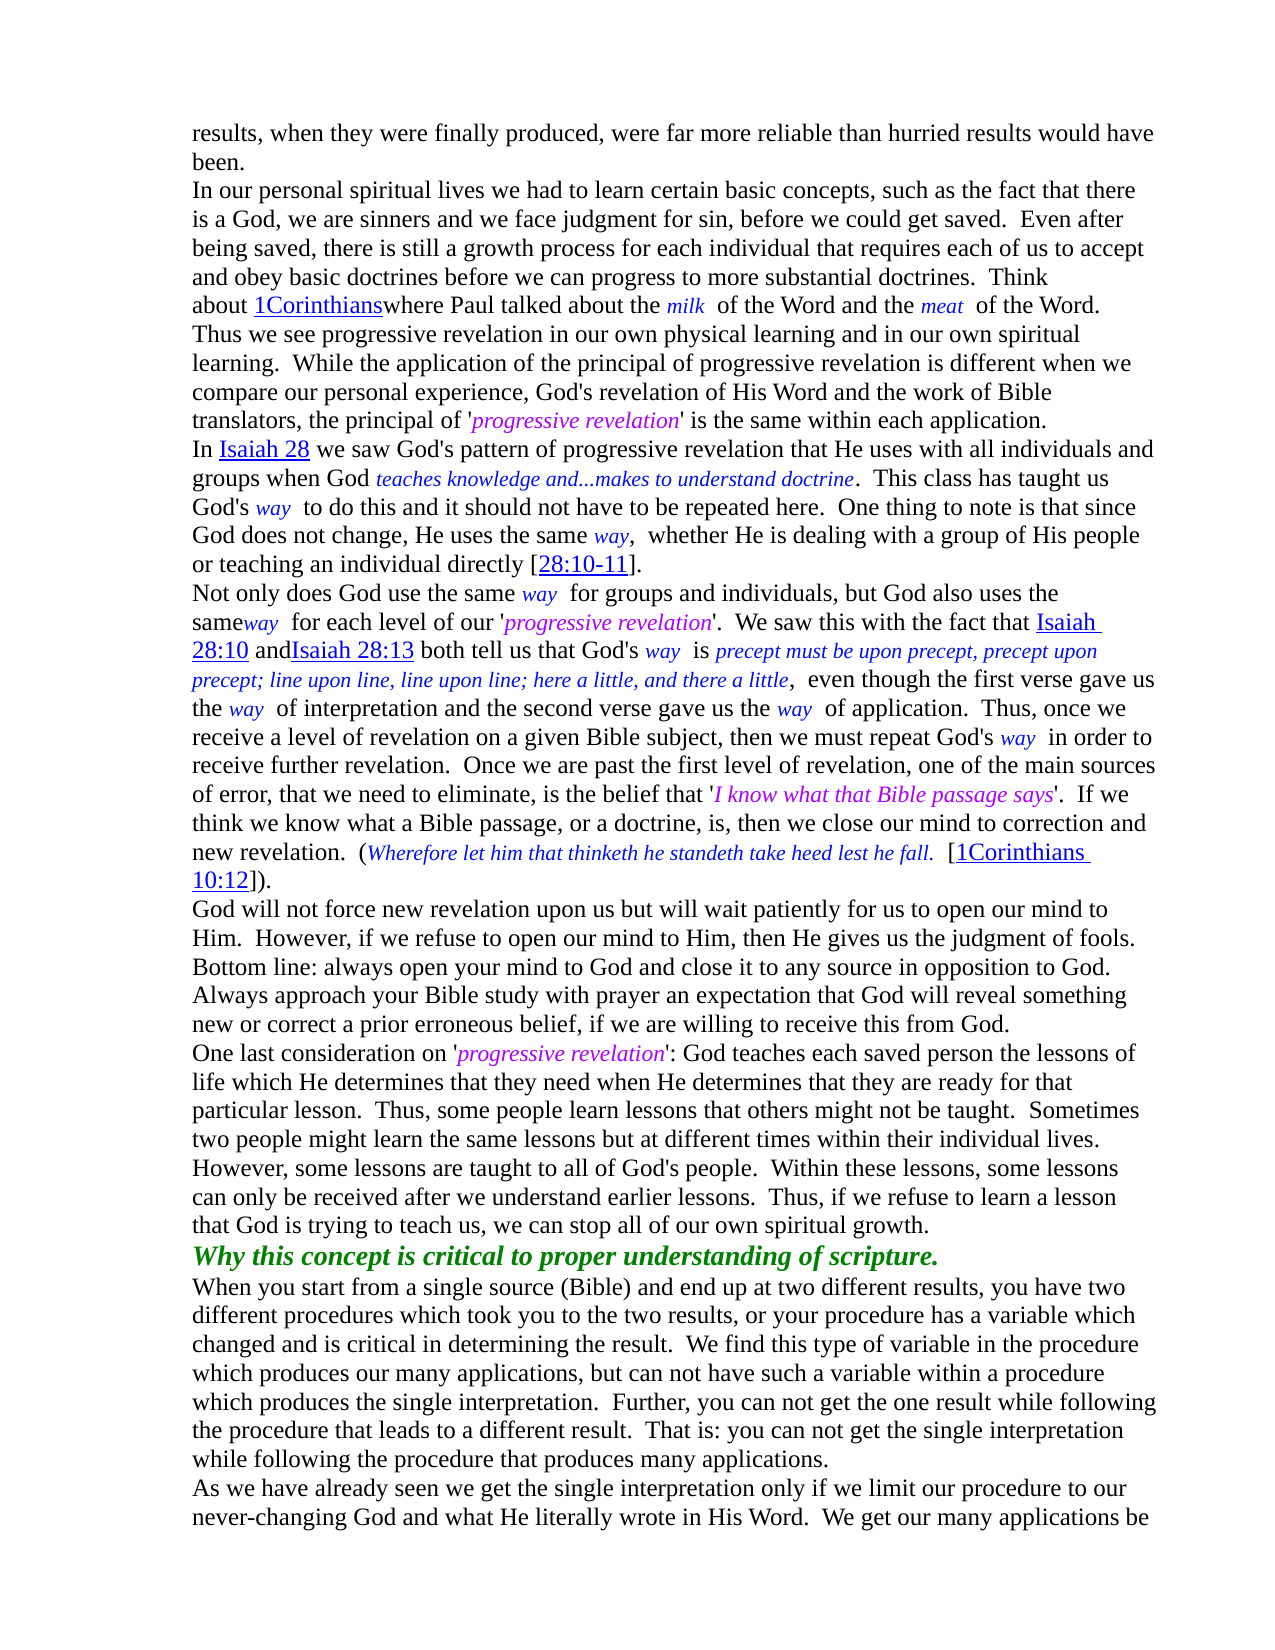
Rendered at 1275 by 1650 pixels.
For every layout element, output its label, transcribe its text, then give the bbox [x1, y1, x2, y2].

list One last consideration on 'progressive revelation': God teaches each saved person the lessons of life which He determines that they need when He determines that they are ready for that particular lesson. Thus, some people learn lessons that others might not be taught. Sometimes two people might learn the same lessons but at different times within their individual lives. However, some lessons are taught to all of God's people. Within these lessons, some lessons can only be received after we understand earlier lessons. Thus, if we refuse to learn a lesson that God is trying to teach us, we can stop all of our own spiritual growth. [162, 1038, 1157, 1239]
list God will not force new revelation upon us but will wait patiently for us to open our mind to Him. However, if we refuse to open our mind to Him, then He gives us the judgment of fools. Bottom line: always open your mind to God and close it to any source in opposition to God. Always approach your Bible study with prayer an expectation that God will reveal something new or correct a prior erroneous belief, if we are willing to receive this from God. [162, 894, 1157, 1038]
list In Isaiah 28 we saw God's pattern of progressive revelation that He uses with all individuals and groups when God teaches knowledge and...makes to understand doctrine. This class has taught us God's way to do this and it should not have to be repeated here. One thing to note is that since God does not change, He uses the same way, whether He is dealing with a group of His people or teaching an individual directly [28:10-11]. [162, 434, 1157, 578]
list Not only does God use the same way for groups and individuals, but God also uses the sameway for each level of our 'progressive revelation'. We saw this with the fact that Isaiah 28:10 andIsaiah 28:13 both tell us that God's way is precept must be upon precept, precept upon precept; line upon line, line upon line; here a little, and there a little, even though the first verse gave us the way of interpretation and the second verse gave us the way of application. Thus, once we receive a level of revelation on a given Bible subject, then we must repeat God's way in order to receive further revelation. Once we are past the first level of revelation, one of the main sources of error, that we need to eliminate, is the belief that 'I know what that Bible passage says'. If we think we know what a Bible passage, or a doctrine, is, then we close our mind to correction and new revelation. (Wherefore let him that thinketh he standeth take heed lest he fall. [1Corinthians 10:12]). [162, 578, 1157, 894]
list In our personal spiritual lives we had to learn certain basic concepts, such as the fact that there is a God, we are sinners and we face judgment for sin, before we could get saved. Even after being saved, there is still a growth process for each individual that requires each of us to accept and obey basic doctrines before we can progress to more substantial doctrines. Think about 1Corinthianswhere Paul talked about the milk of the Word and the meat of the Word. Thus we see progressive revelation in our own physical learning and in our own spiritual learning. While the application of the principal of progressive revelation is different when we compare our personal experience, God's revelation of His Word and the work of Bible translators, the principal of 'progressive revelation' is the same within each application. [162, 176, 1157, 434]
list results, when they were finally produced, were far more reliable than hurried results would have been. [162, 118, 1157, 176]
list Why this concept is critical to proper understanding of scripture. [162, 1239, 1157, 1272]
list When you start from a single source (Bible) and end up at two different results, you have two different procedures which took you to the two results, or your procedure has a variable which changed and is critical in determining the result. We find this type of variable in the procedure which produces our many applications, but can not have such a variable within a procedure which produces the single interpretation. Further, you can not get the one result while following the procedure that leads to a different result. That is: you can not get the single interpretation while following the procedure that produces many applications. [162, 1272, 1157, 1473]
list As we have already seen we get the single interpretation only if we limit our procedure to our never-changing God and what He literally wrote in His Word. We get our many applications be [162, 1473, 1157, 1531]
